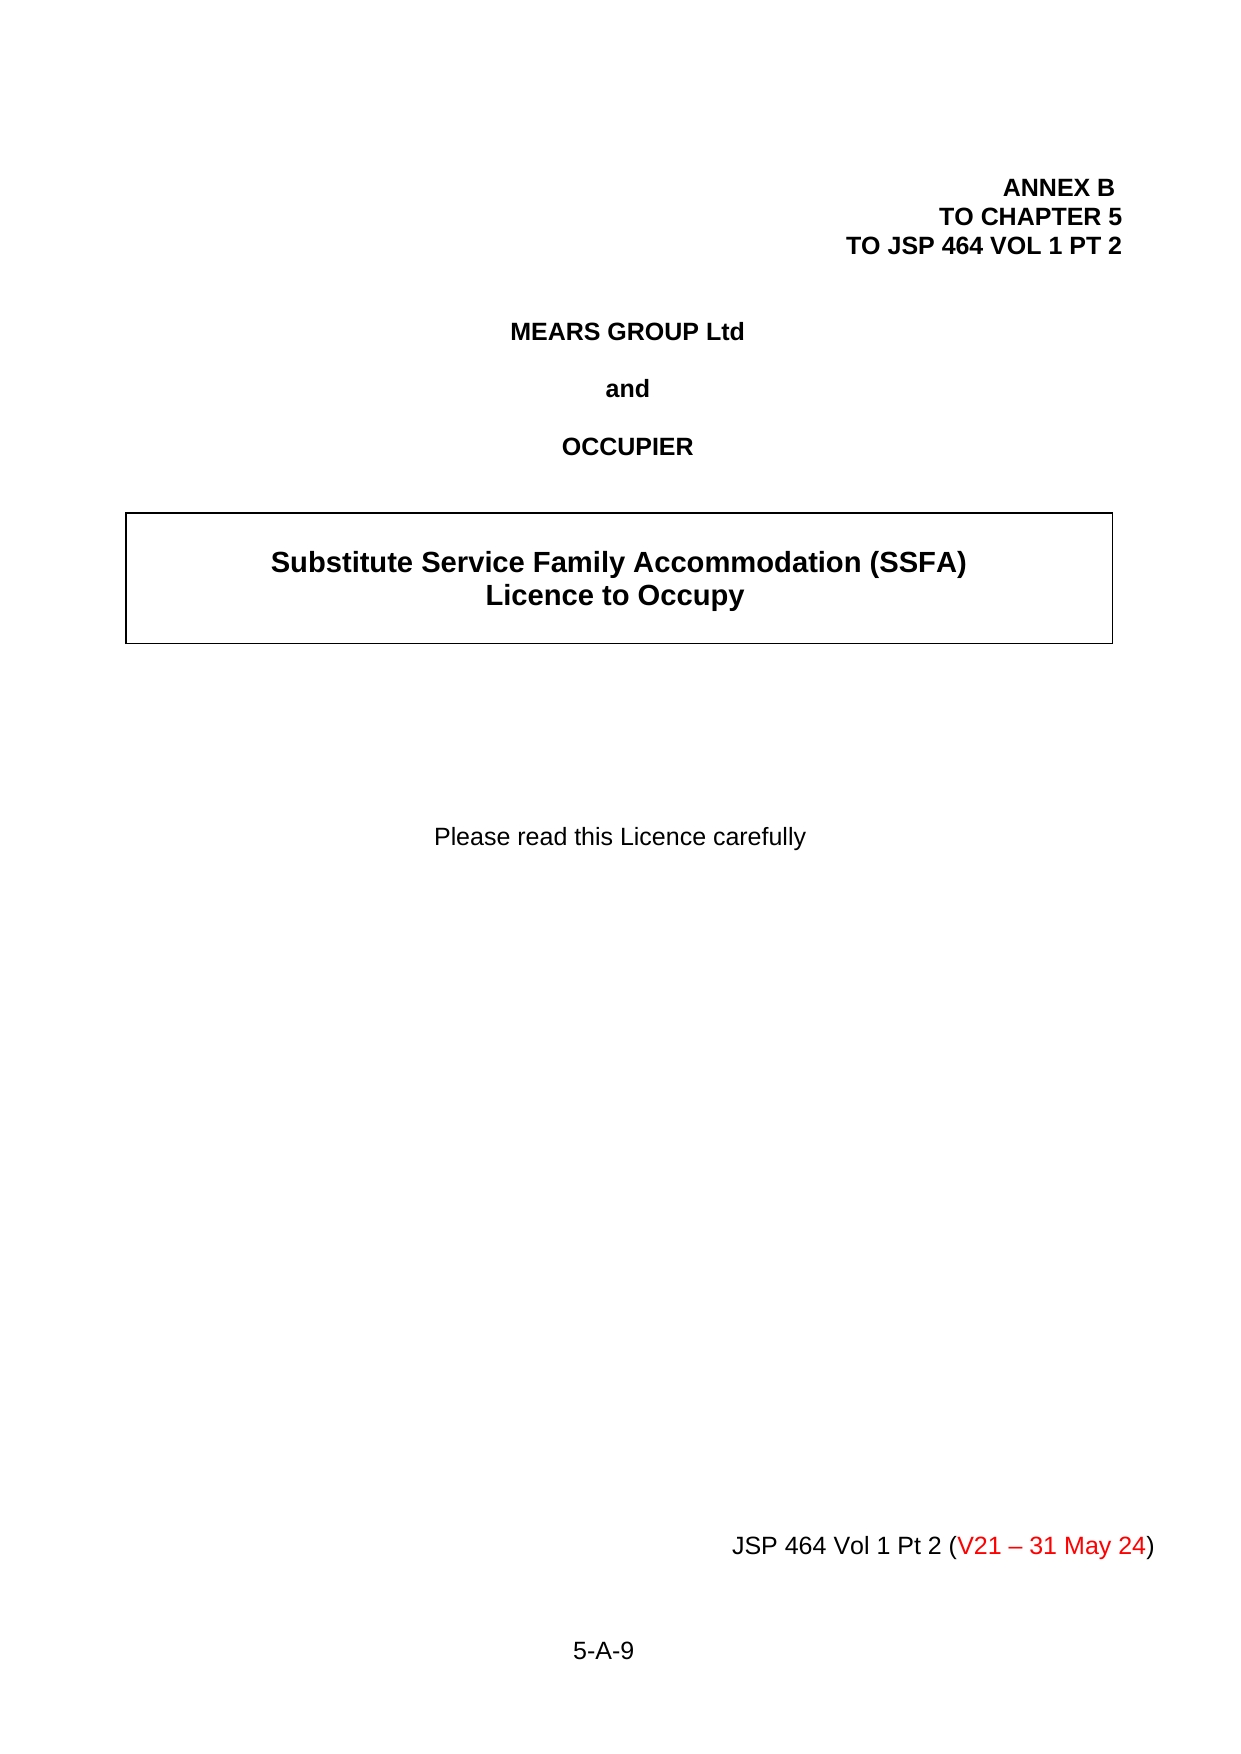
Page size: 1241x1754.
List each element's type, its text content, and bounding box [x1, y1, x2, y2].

text and [133, 374, 1122, 403]
text MEARS GROUP Ltd [133, 317, 1122, 346]
text Licence to Occupy [127, 574, 1112, 612]
text ANNEX B [118, 173, 1122, 202]
text OCCUPIER [133, 432, 1122, 461]
text Substitute Service Family Accommodation (SSFA) [127, 541, 1112, 574]
text TO JSP 464 VOL 1 PT 2 [118, 231, 1122, 259]
subtitle Please read this Licence carefully [118, 821, 1122, 850]
text TO CHAPTER 5 [118, 202, 1122, 231]
